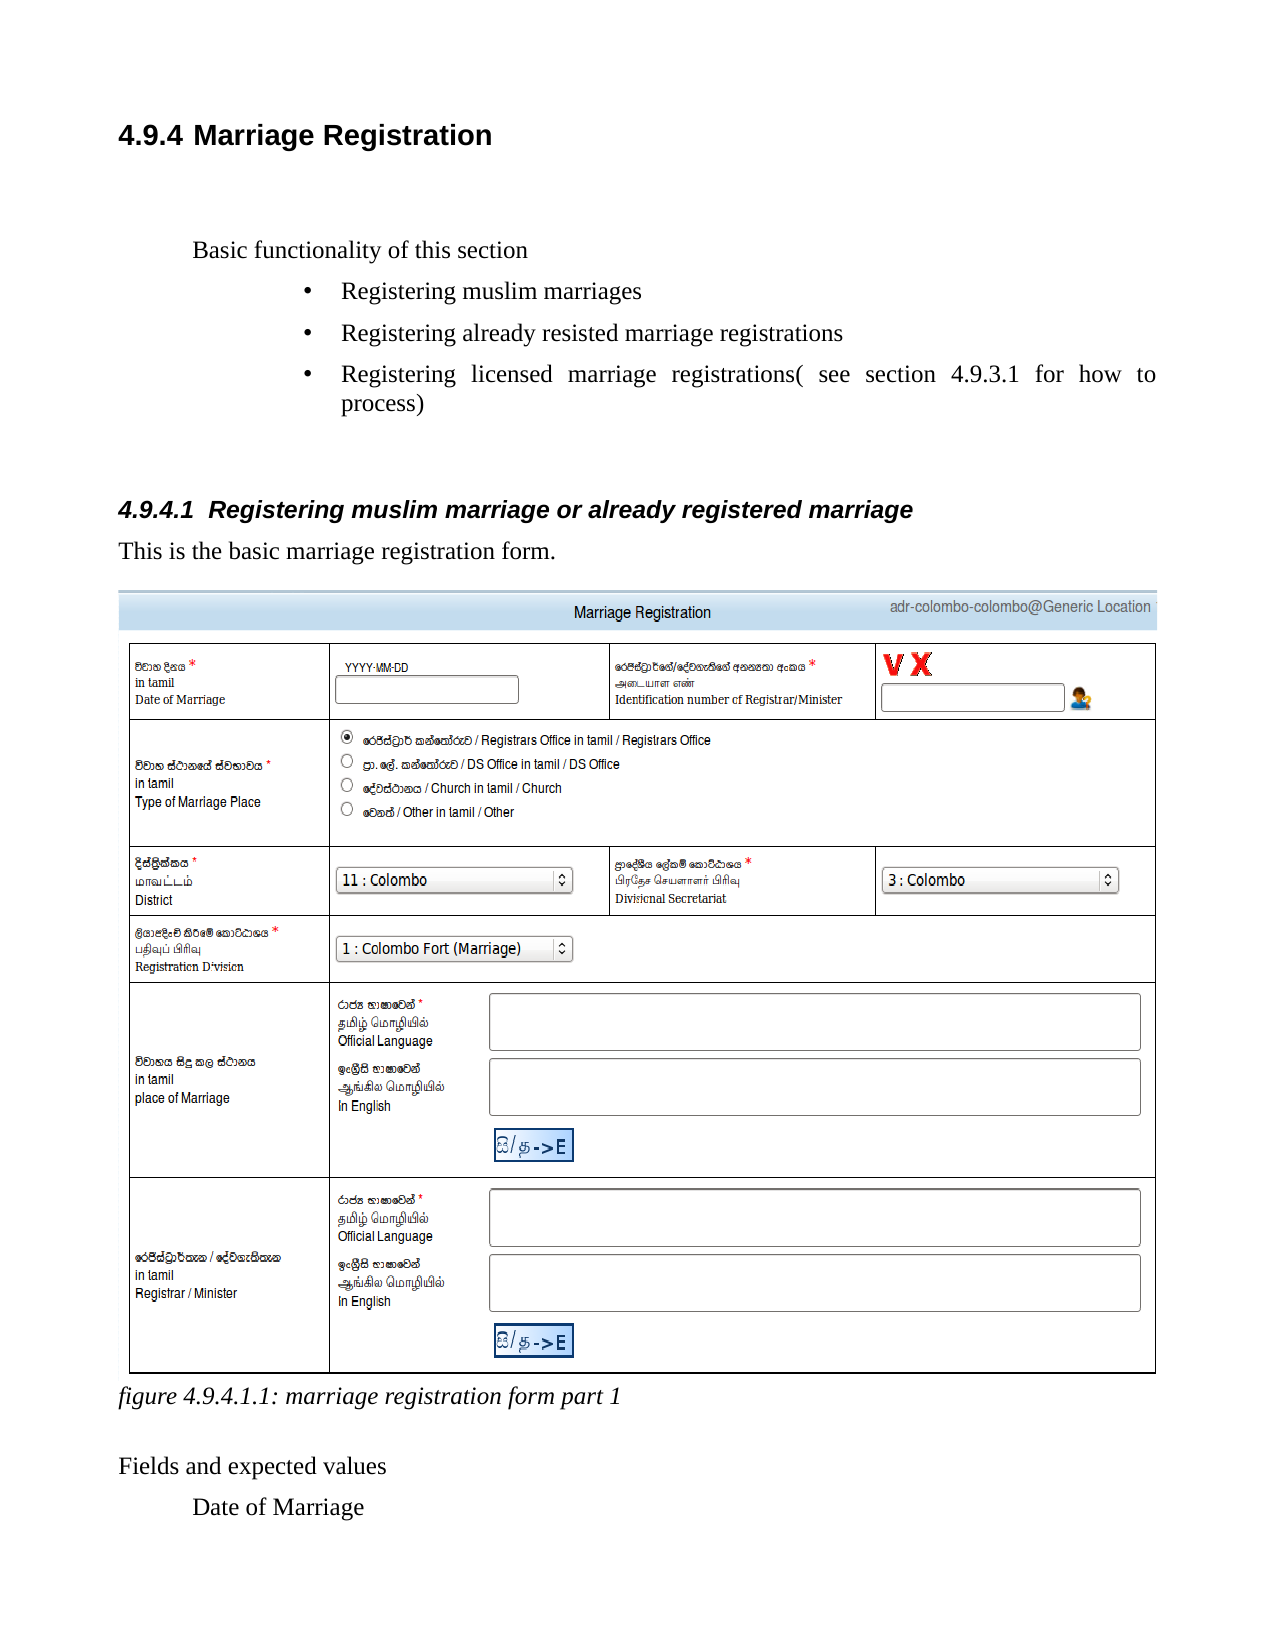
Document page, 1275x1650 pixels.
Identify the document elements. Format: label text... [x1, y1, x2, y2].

list Registering muslim marriages [303, 276, 1157, 305]
list Registering already resisted marriage registrations [303, 318, 1157, 346]
text Date of Marriage [118, 1492, 1157, 1521]
text This is the basic marriage registration form. [118, 536, 1157, 565]
list Registering licensed marriage registrations( see section 4.9.3.1 for how to process) [303, 359, 1157, 416]
text Basic functionality of this section [118, 235, 1157, 264]
subtitle Registering muslim marriage or already registered marriage [118, 495, 1157, 524]
text Fields and expected values [118, 1451, 1157, 1479]
subtitle Marriage Registration [118, 118, 1157, 152]
picture [118, 590, 1158, 1381]
text figure 4.9.4.1.1: marriage registration form part 1 [118, 1381, 1157, 1409]
